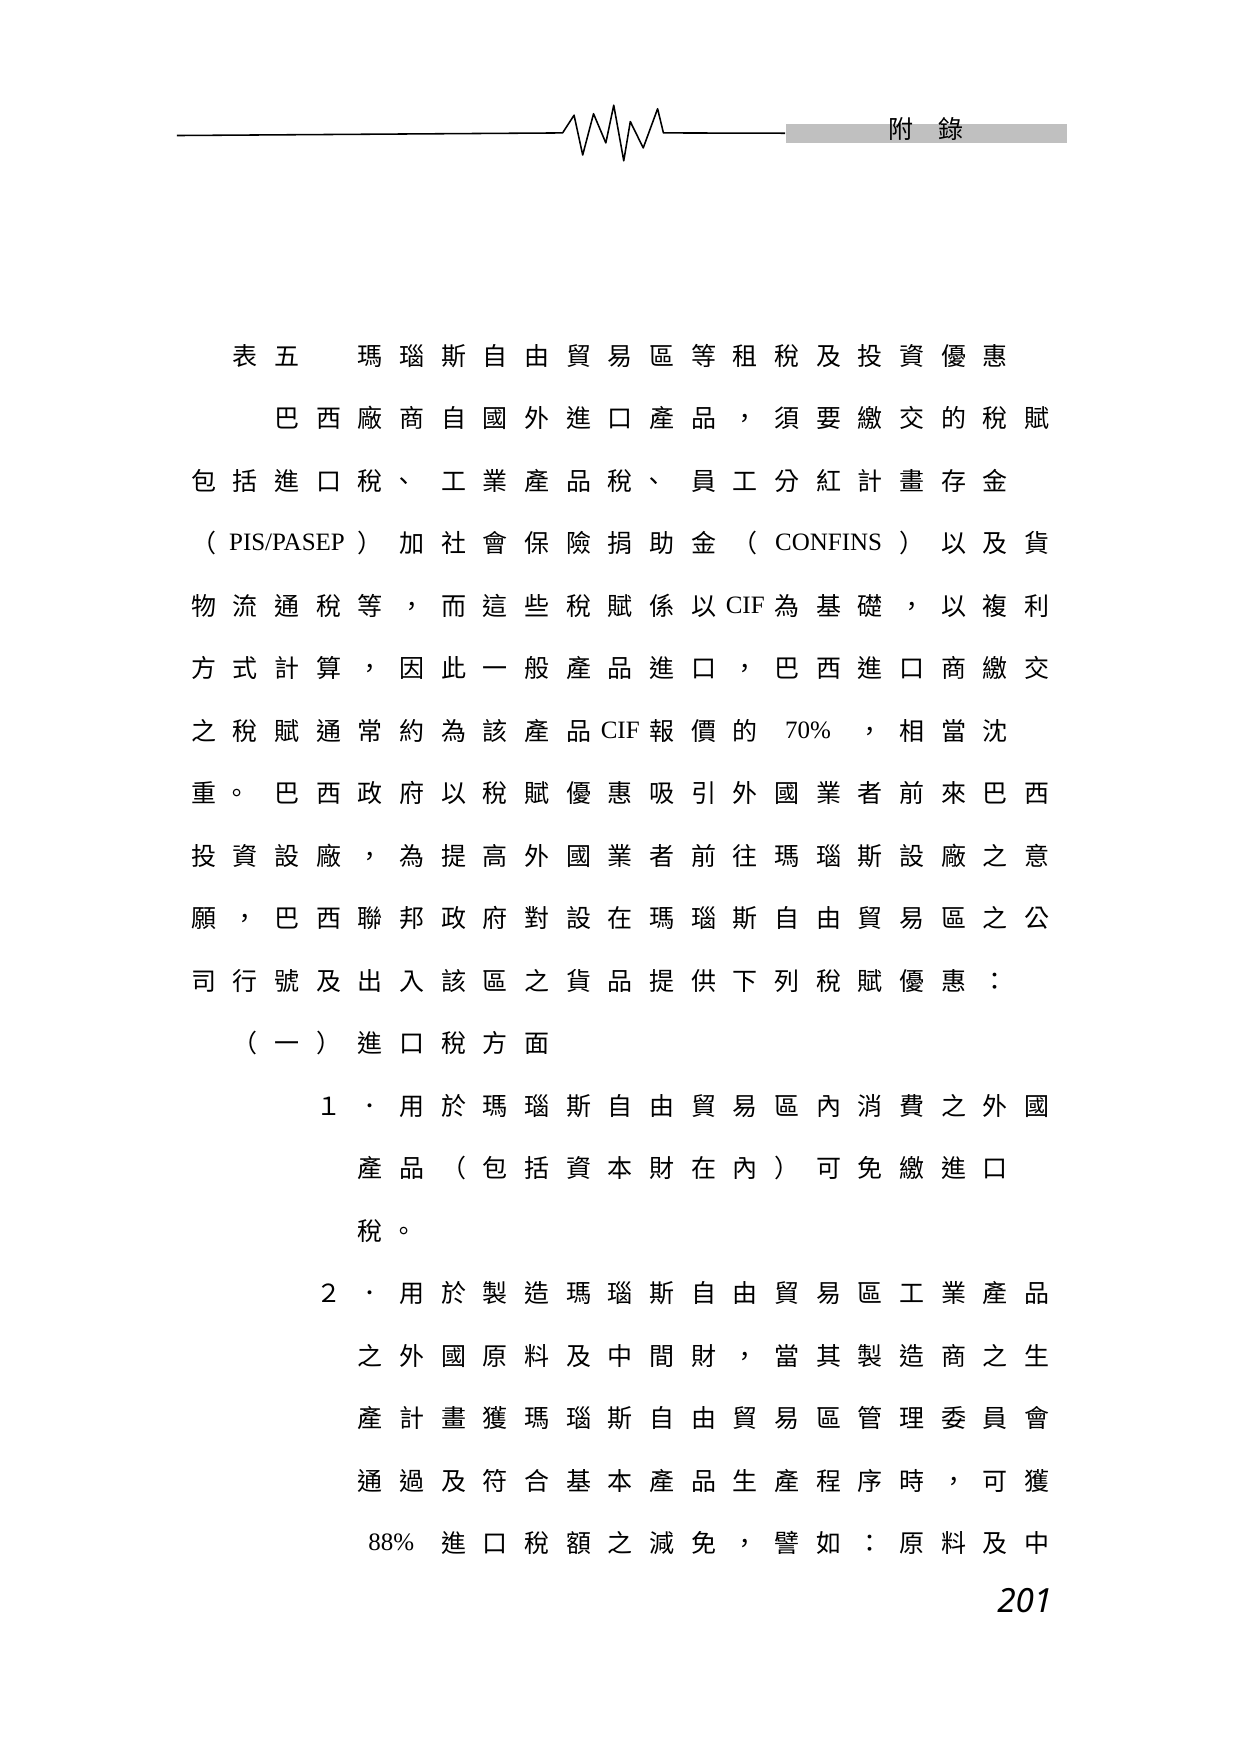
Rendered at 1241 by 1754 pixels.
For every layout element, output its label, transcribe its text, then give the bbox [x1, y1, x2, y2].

text １．用於瑪瑙斯自由貿易區內消費之外國產品（包括資本財在內）可免繳進口稅。 [281, 1063, 1058, 1250]
text ２．用於製造瑪瑙斯自由貿易區工業產品之外國原料及中間財，當其製造商之生產計畫獲瑪瑙斯自由貿易區管理委員會通過及符合基本產品生產程序時，可獲88%進口稅額之減免，譬如：原料及中 [281, 1250, 1058, 1563]
text 表五 瑪瑙斯自由貿易區等租稅及投資優惠 [183, 313, 1058, 375]
text 巴西廠商自國外進口產品，須要繳交的稅賦包括進口稅、工業產品稅、員工分紅計畫存金（PIS/PASEP）加社會保險捐助金（CONFINS）以及貨物流通稅等，而這些稅賦係以CIF為基礎，以複利方式計算，因此一般產品進口，巴西進口商繳交之稅賦通常約為該產品CIF報價的70%，相當沈重。巴西政府以稅賦優惠吸引外國業者前來巴西投資設廠，為提高外國業者前往瑪瑙斯設廠之意願，巴西聯邦政府對設在瑪瑙斯自由貿易區之公司行號及出入該區之貨品提供下列稅賦優惠： [183, 375, 1058, 1000]
text （一）進口稅方面 [207, 1000, 1058, 1063]
